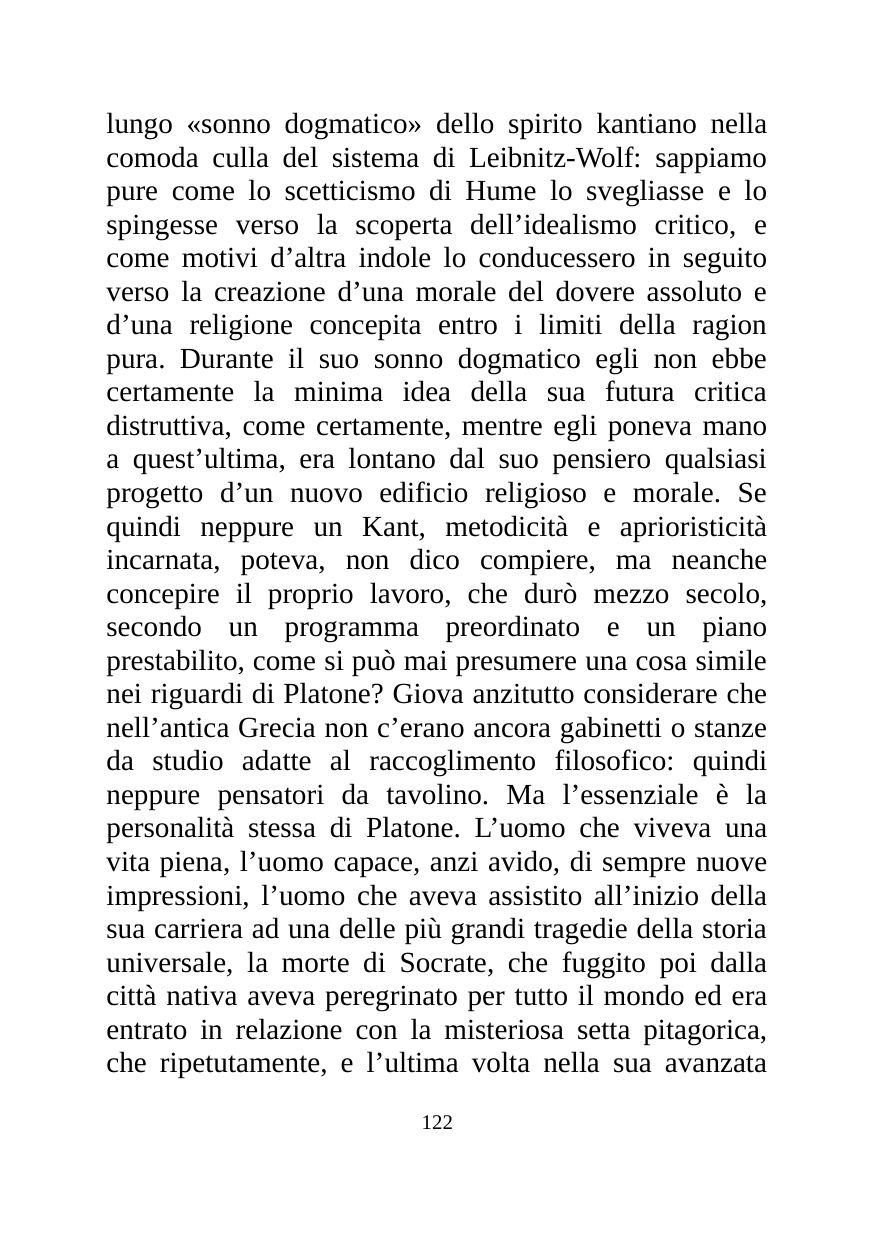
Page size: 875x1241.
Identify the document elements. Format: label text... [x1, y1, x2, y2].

text lungo «sonno dogmatico» dello spirito kantiano nella comoda culla del sistema di Leibnitz-Wolf: sappiamo pure come lo scetticismo di Hume lo svegliasse e lo spingesse verso la scoperta dell’idealismo critico, e come motivi d’altra indole lo conducessero in seguito verso la creazione d’una morale del dovere assoluto e d’una religione concepita entro i limiti della ragion pura. Durante il suo sonno dogmatico egli non ebbe certamente la minima idea della sua futura critica distruttiva, come certamente, mentre egli poneva mano a quest’ultima, era lontano dal suo pensiero qualsiasi progetto d’un nuovo edificio religioso e morale. Se quindi neppure un Kant, metodicità e aprioristicità incarnata, poteva, non dico compiere, ma neanche concepire il proprio lavoro, che durò mezzo secolo, secondo un programma preordinato e un piano prestabilito, come si può mai presumere una cosa simile nei riguardi di Platone? Giova anzitutto considerare che nell’antica Grecia non c’erano ancora gabinetti o stanze da studio adatte al raccoglimento filosofico: quindi neppure pensatori da tavolino. Ma l’essenziale è la personalità stessa di Platone. L’uomo che viveva una vita piena, l’uomo capace, anzi avido, di sempre nuove impressioni, l’uomo che aveva assistito all’inizio della sua carriera ad una delle più grandi tragedie della storia universale, la morte di Socrate, che fuggito poi dalla città nativa aveva peregrinato per tutto il mondo ed era entrato in relazione con la misteriosa setta pitagorica, che ripetutamente, e l’ultima volta nella sua avanzata [106, 106, 768, 1079]
